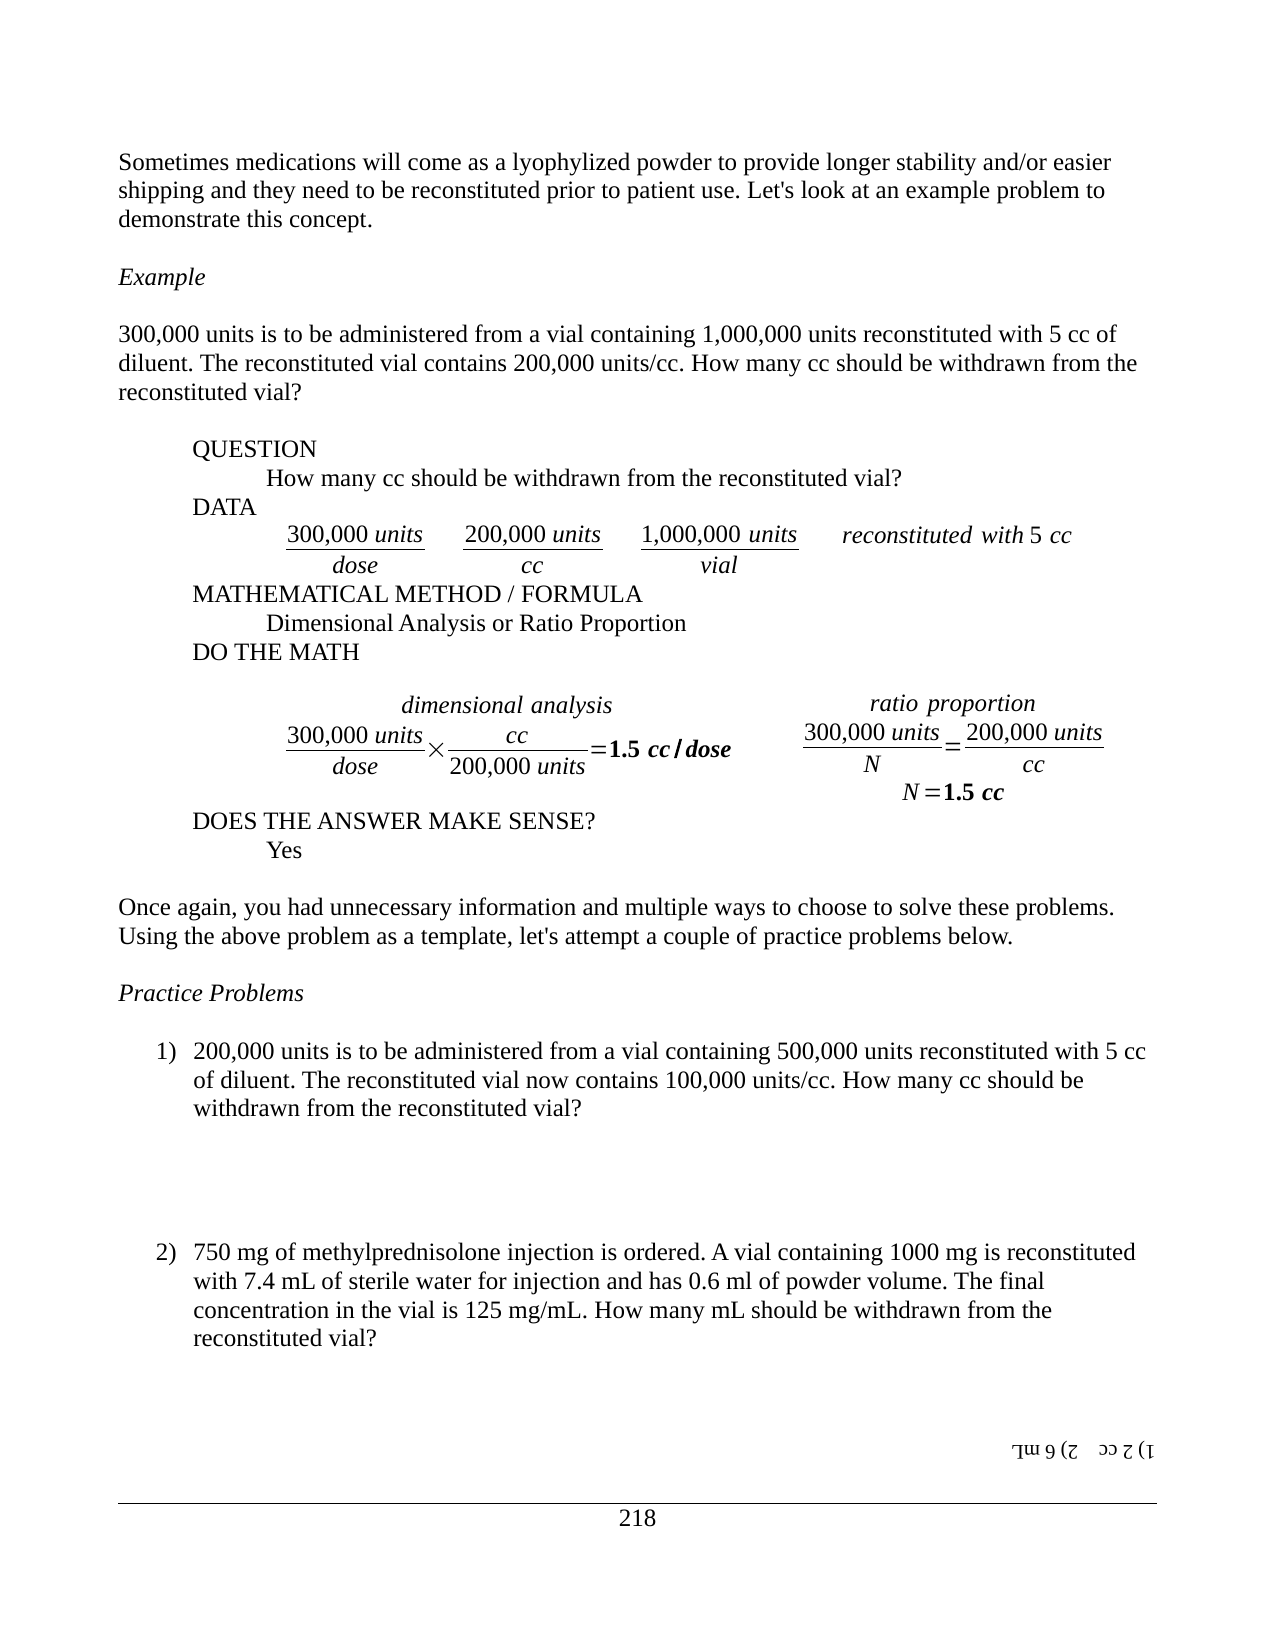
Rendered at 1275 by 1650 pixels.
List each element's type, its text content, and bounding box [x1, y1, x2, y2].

text Once again, you had unnecessary information and multiple ways to choose to solve these problems. Using the above problem as a template, let's attempt a couple of practice problems below. [118, 892, 1157, 950]
text Sometimes medications will come as a lyophylized powder to provide longer stability and/or easier shipping and they need to be reconstituted prior to patient use. Let's look at an example problem to demonstrate this concept. [118, 147, 1157, 233]
text Example [118, 262, 1157, 291]
text Practice Problems [118, 978, 1157, 1007]
text DO THE MATH [192, 637, 1157, 666]
text DATA [192, 492, 1157, 521]
text 300,000 units is to be administered from a vial containing 1,000,000 units reconstituted with 5 cc of diluent. The reconstituted vial contains 200,000 units/cc. How many cc should be withdrawn from the reconstituted vial? [118, 319, 1157, 406]
text How many cc should be withdrawn from the reconstituted vial? [266, 463, 1157, 492]
text Dimensional Analysis or Ratio Proportion [266, 608, 1157, 637]
text QUESTION [192, 434, 1157, 463]
text MATHEMATICAL METHOD / FORMULA [192, 579, 1157, 608]
list 200,000 units is to be administered from a vial containing 500,000 units reconstituted with 5 cc of diluent. The reconstituted vial now contains 100,000 units/cc. How many cc should be withdrawn from the reconstituted vial? [156, 1036, 1157, 1122]
list 750 mg of methylprednisolone injection is ordered. A vial containing 1000 mg is reconstituted with 7.4 mL of sterile water for injection and has 0.6 ml of powder volume. The final concentration in the vial is 125 mg/mL. How many mL should be withdrawn from the reconstituted vial? [156, 1237, 1157, 1352]
text DOES THE ANSWER MAKE SENSE? [192, 806, 1157, 835]
text Yes [266, 835, 1157, 863]
